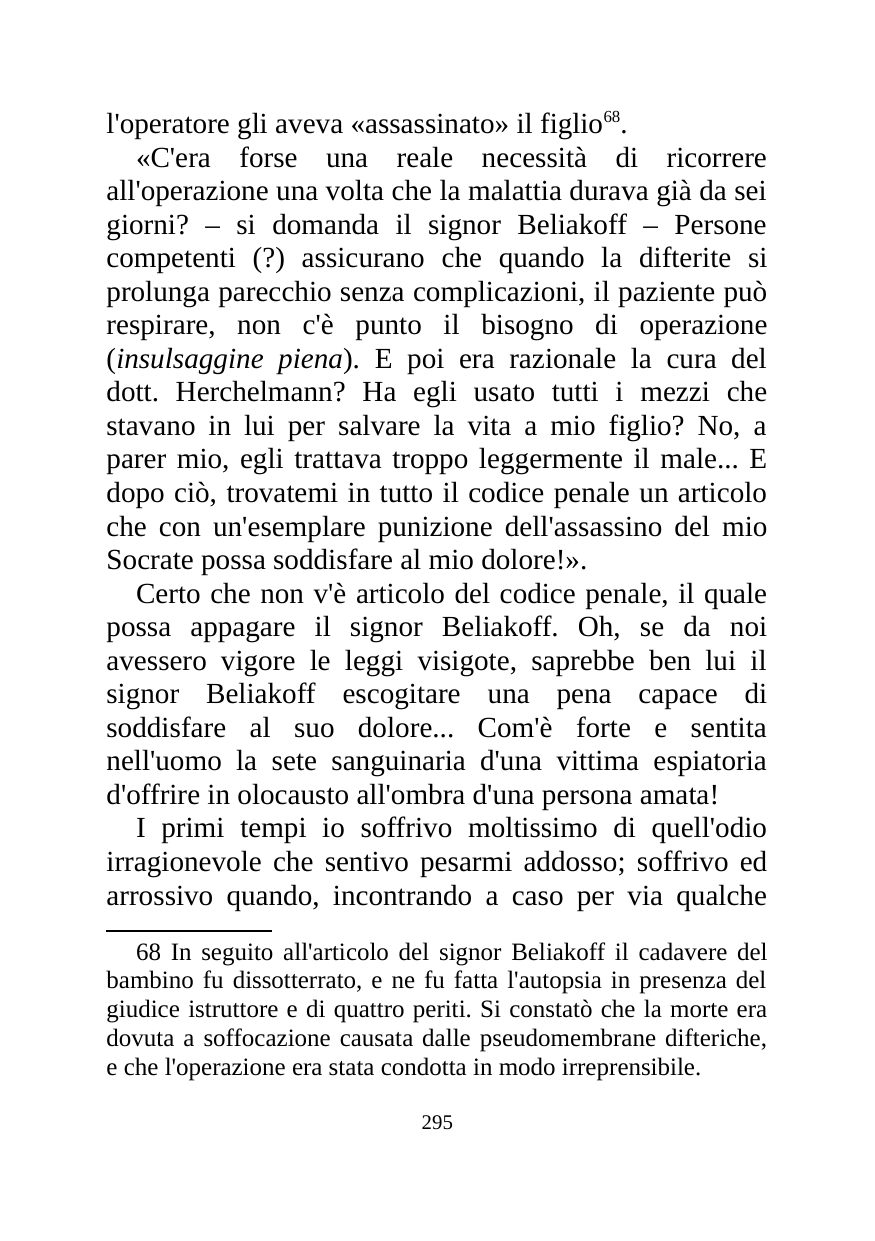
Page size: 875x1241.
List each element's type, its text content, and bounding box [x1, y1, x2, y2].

text l'operatore gli aveva «assassinato» il figlio. [106, 106, 768, 140]
text Certo che non v'è articolo del codice penale, il quale possa appagare il signor Beliakoff. Oh, se da noi avessero vigore le leggi visigote, saprebbe ben lui il signor Beliakoff escogitare una pena capace di soddisfare al suo dolore... Com'è forte e sentita nell'uomo la sete sanguinaria d'una vittima espiatoria d'offrire in olocausto all'ombra d'una persona amata! [106, 576, 768, 811]
text I primi tempi io soffrivo moltissimo di quell'odio irragionevole che sentivo pesarmi addosso; soffrivo ed arrossivo quando, incontrando a caso per via qualche [106, 811, 768, 911]
text In seguito all'articolo del signor Beliakoff il cadavere del bambino fu dissotterrato, e ne fu fatta l'autopsia in presenza del giudice istruttore e di quattro periti. Si constatò che la morte era dovuta a soffocazione causata dalle pseudomembrane difteriche, e che l'operazione era stata condotta in modo irreprensibile. [106, 937, 768, 1080]
text «C'era forse una reale necessità di ricorrere all'operazione una volta che la malattia durava già da sei giorni? – si domanda il signor Beliakoff – Persone competenti (?) assicurano che quando la difterite si prolunga parecchio senza complicazioni, il paziente può respirare, non c'è punto il bisogno di operazione (insulsaggine piena). E poi era razionale la cura del dott. Herchelmann? Ha egli usato tutti i mezzi che stavano in lui per salvare la vita a mio figlio? No, a parer mio, egli trattava troppo leggermente il male... E dopo ciò, trovatemi in tutto il codice penale un articolo che con un'esemplare punizione dell'assassino del mio Socrate possa soddisfare al mio dolore!». [106, 140, 768, 576]
